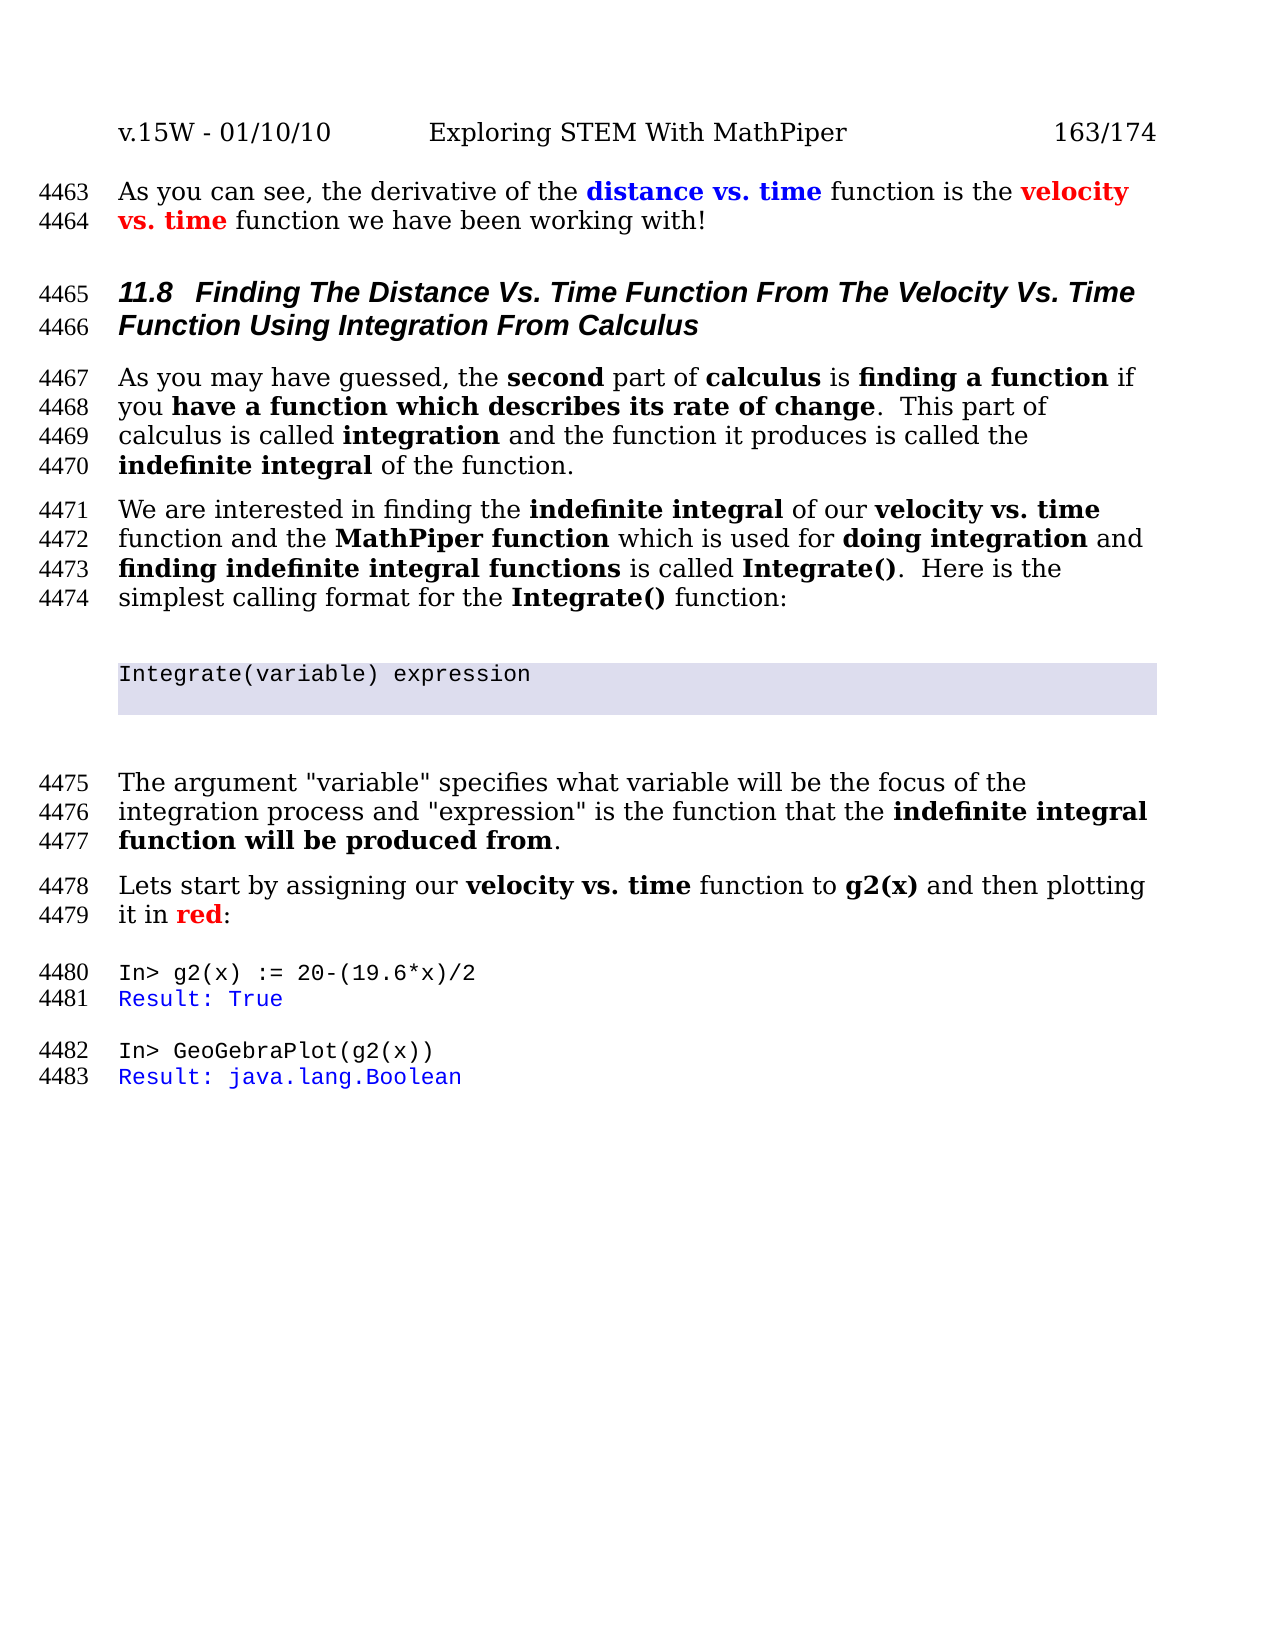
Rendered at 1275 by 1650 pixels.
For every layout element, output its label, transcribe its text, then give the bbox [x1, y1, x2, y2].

table_header Integrate(variable) expression [118, 663, 1157, 715]
text Lets start by assigning our velocity vs. time function to g2(x) and then plotting it in red: [118, 871, 1157, 929]
text In> GeoGebraPlot(g2(x)) [118, 1039, 1157, 1065]
text As you can see, the derivative of the distance vs. time function is the velocity vs. time function we have been working with! [118, 177, 1157, 236]
text The argument "variable" specifies what variable will be the focus of the integration process and "expression" is the function that the indefinite integral function will be produced from. [118, 768, 1157, 856]
text Result: True [118, 987, 1157, 1013]
text In> g2(x) := 20-(19.6*x)/2 [118, 961, 1157, 987]
text Result: java.lang.Boolean [118, 1065, 1157, 1091]
subtitle Finding The Distance Vs. Time Function From The Velocity Vs. Time Function Using Integration From Calculus [118, 274, 1157, 342]
text We are interested in finding the indefinite integral of our velocity vs. time function and the MathPiper function which is used for doing integration and finding indefinite integral functions is called Integrate(). Here is the simplest calling format for the Integrate() function: [118, 495, 1157, 613]
text As you may have guessed, the second part of calculus is finding a function if you have a function which describes its rate of change. This part of calculus is called integration and the function it produces is called the indefinite integral of the function. [118, 363, 1157, 480]
